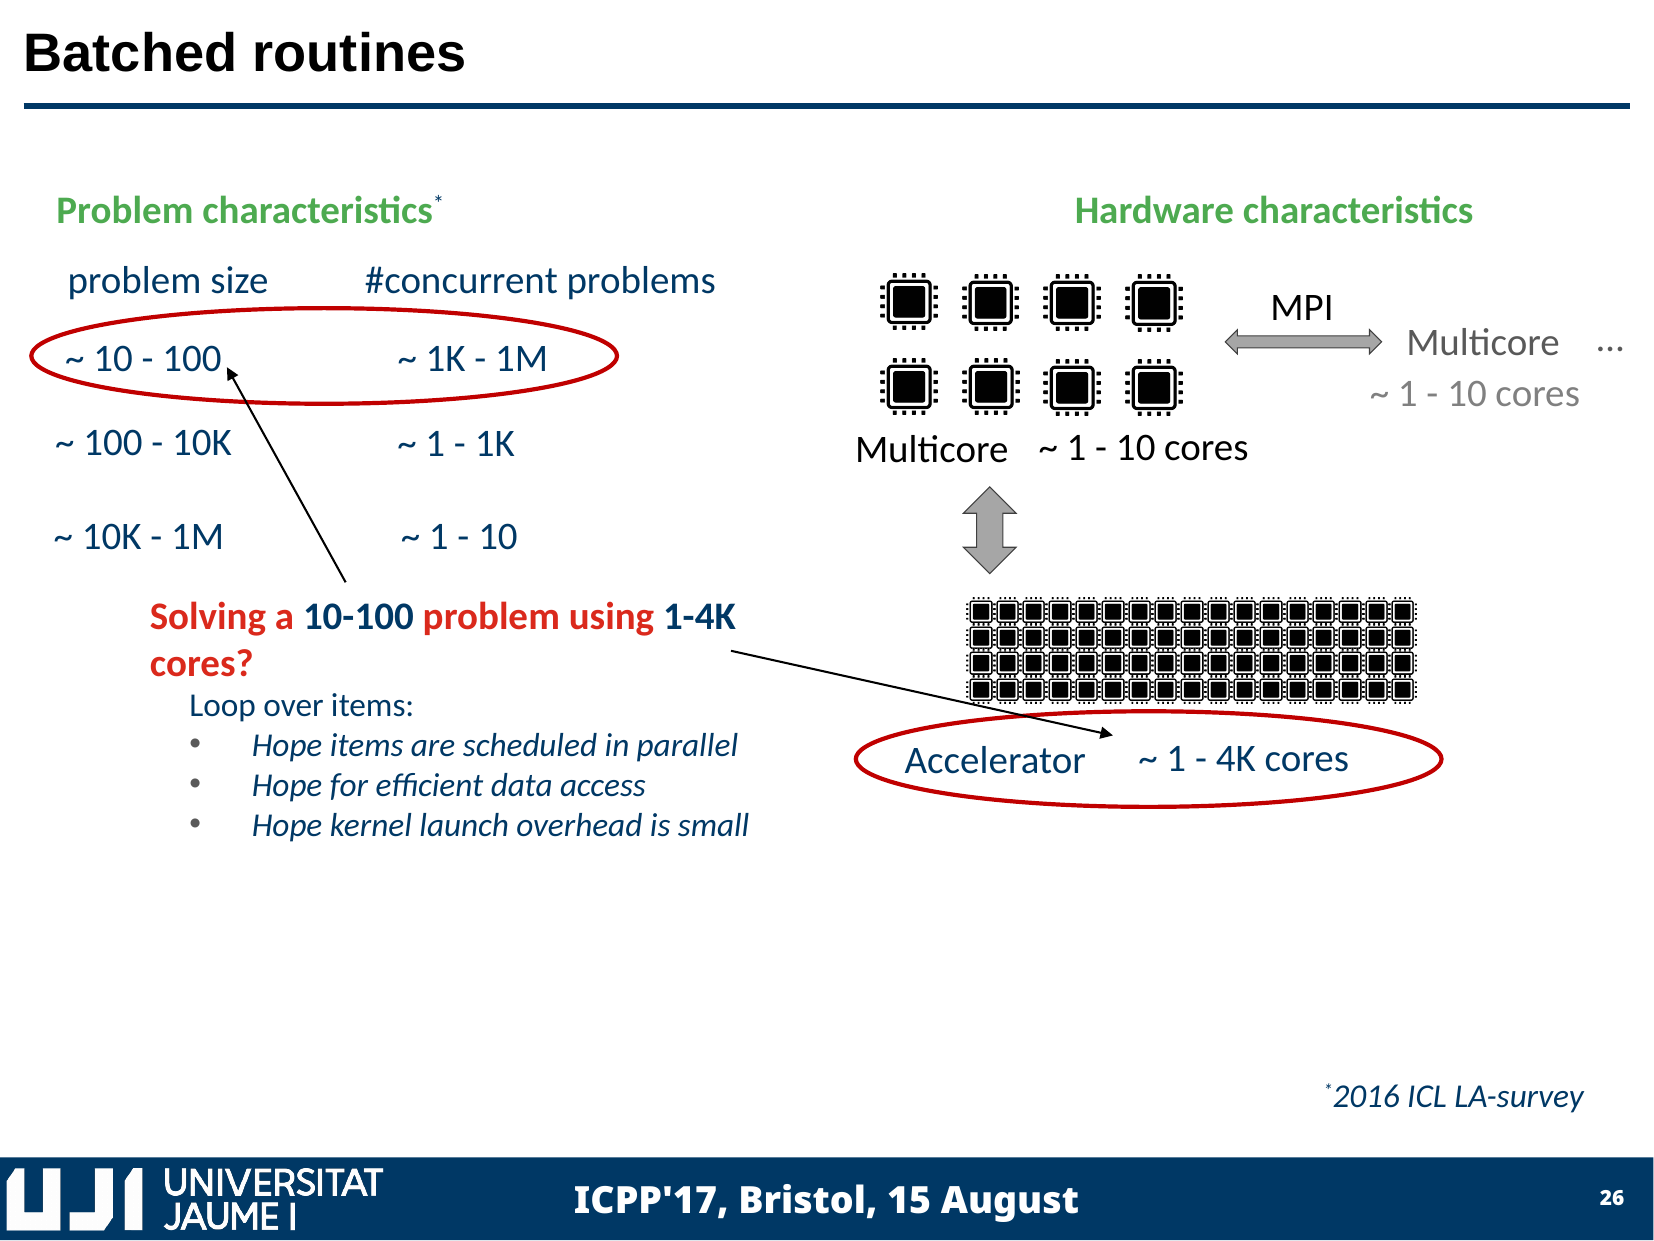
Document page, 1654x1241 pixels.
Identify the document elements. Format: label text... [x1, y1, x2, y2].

text_box Accelerator [889, 726, 1101, 789]
text_box ~ 10K - 1M [39, 502, 240, 565]
text_box ~ 1 - 1K [382, 410, 530, 472]
picture [1125, 274, 1183, 332]
text_box Accelerator [889, 726, 920, 734]
text_box Solving a 10-100 problem using 1-4K cores? [135, 583, 756, 692]
picture [962, 358, 1020, 415]
text_box [1225, 329, 1382, 354]
text_box ~ 1K - 1M [382, 324, 564, 387]
text_box problem size #concurrent problems [52, 247, 732, 309]
text_box [963, 486, 1017, 574]
picture [880, 358, 938, 415]
picture [966, 597, 1417, 704]
text_box ~ 1 - 10 cores [1023, 414, 1264, 477]
text_box *2016 ICL LA-survey [1308, 1067, 1607, 1122]
text_box MPI [1255, 274, 1349, 336]
text_box ~ 1 - 4K cores [1123, 725, 1365, 787]
text_box ~ 1 - 10 cores [1354, 360, 1595, 422]
title Batched routines [23, 0, 1630, 107]
picture [1043, 359, 1101, 414]
text_box Hardware characteristics [1060, 177, 1489, 239]
picture [962, 274, 1019, 331]
text_box ~ 10 - 100 [50, 324, 237, 387]
text_box ~ 100 - 10K [40, 408, 247, 471]
text_box ~ 1 - 10 [386, 502, 533, 565]
picture [1043, 274, 1101, 331]
text_box ~ 10 - 100 [50, 324, 90, 336]
text_box Multicore [1391, 309, 1575, 360]
text_box Problem characteristics* [41, 177, 460, 239]
text_box Multicore [840, 416, 1024, 478]
text_box ~ 10 - 100 [50, 376, 86, 387]
picture [880, 273, 938, 330]
picture [1125, 359, 1183, 414]
text_box … [1582, 304, 1639, 367]
picture [0, 1158, 390, 1241]
text_box Loop over items: Hope items are scheduled in parallel Hope for efficient data access Hope kernel launch overhead is small [174, 675, 766, 851]
